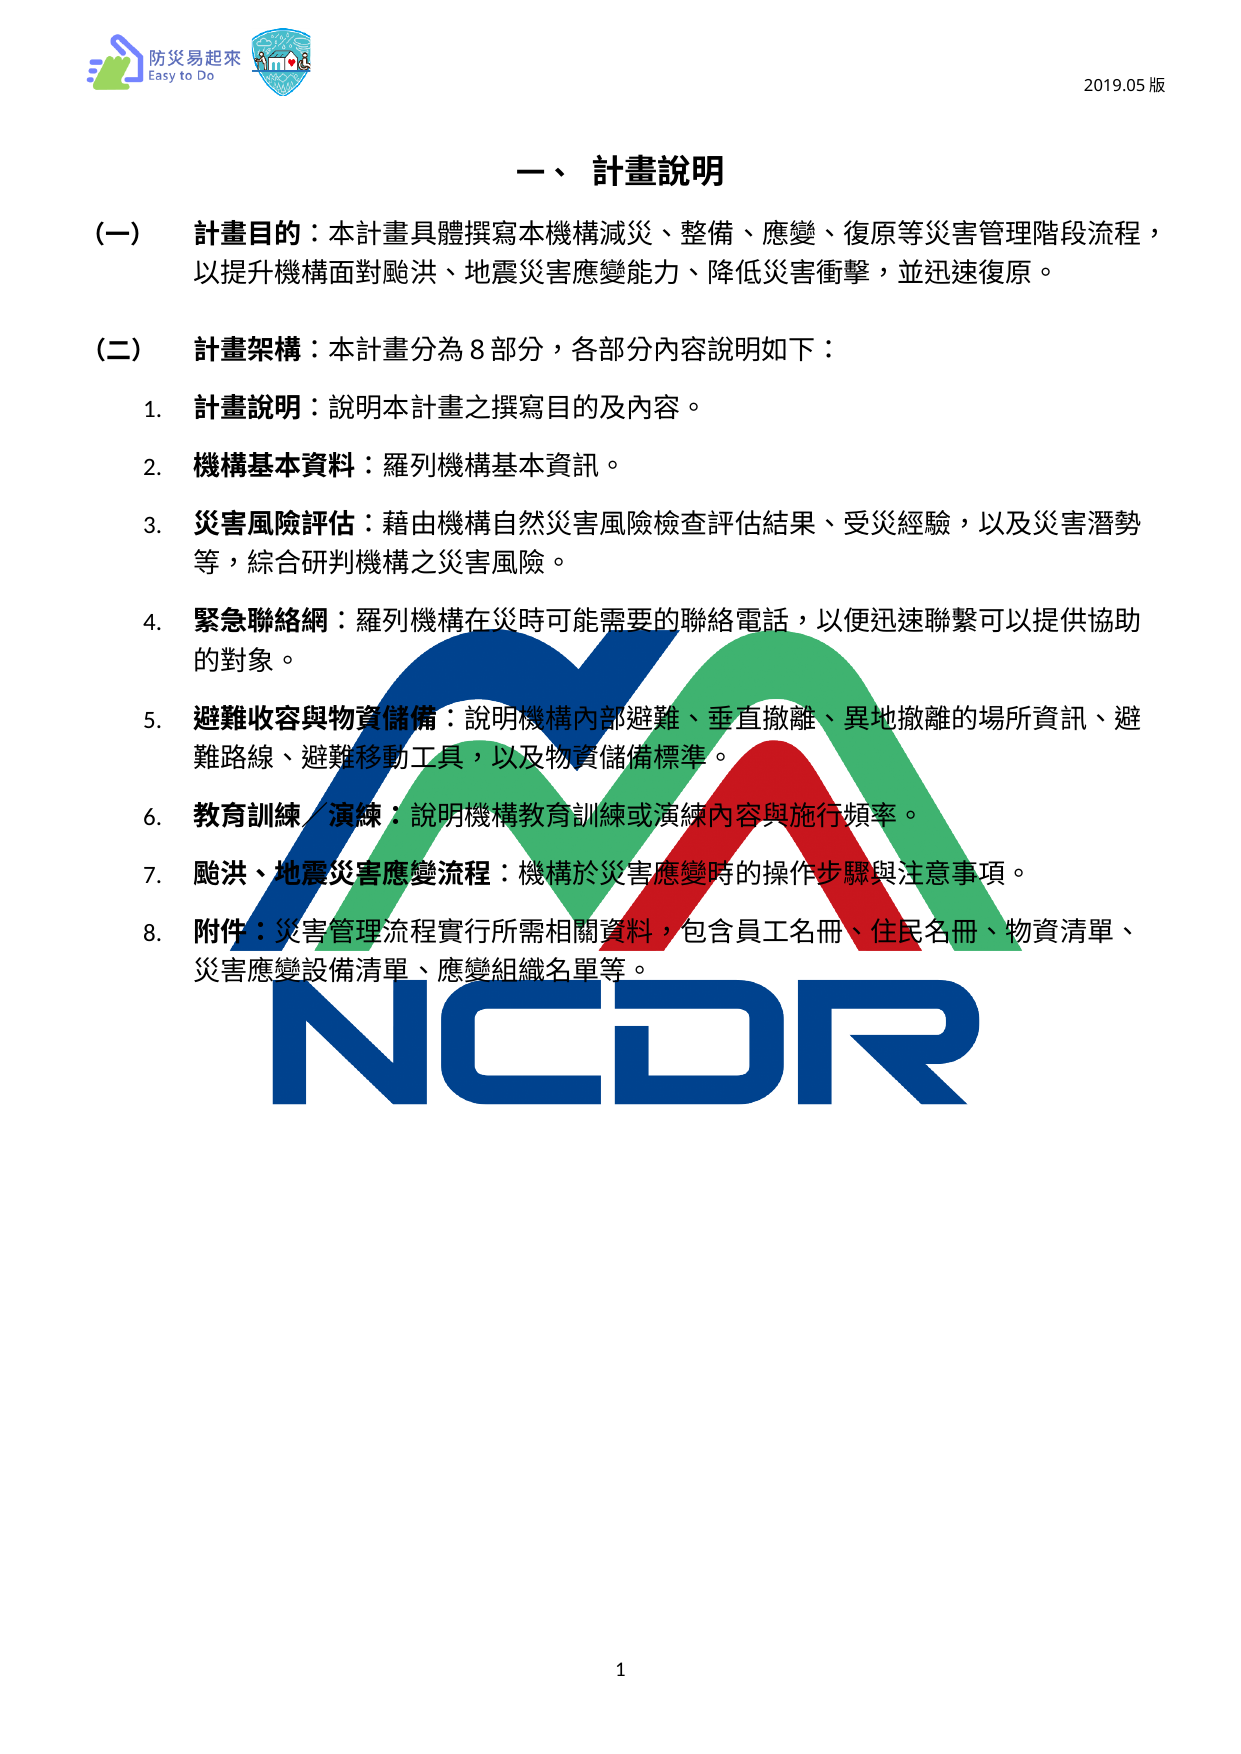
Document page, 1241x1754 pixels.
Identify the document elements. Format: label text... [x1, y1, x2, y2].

list 計畫說明：說明本計畫之撰寫目的及內容。 [143, 386, 1165, 425]
list 計畫目的：本計畫具體撰寫本機構減災、整備、應變、復原等災害管理階段流程，以提升機構面對颱洪、地震災害應變能力、降低災害衝擊，並迅速復原。 [81, 212, 1165, 290]
picture [203, 775, 1037, 794]
picture [260, 28, 274, 32]
picture [203, 678, 1037, 697]
list 緊急聯絡網：羅列機構在災時可能需要的聯絡電話，以便迅速聯繫可以提供協助的對象。 [143, 599, 1165, 678]
picture [260, 78, 279, 97]
list 災害風險評估：藉由機構自然災害風險檢查評估結果、受災經驗，以及災害潛勢等，綜合研判機構之災害風險。 [143, 502, 1165, 581]
picture [203, 891, 1037, 910]
list 附件：災害管理流程實行所需相關資料，包含員工名冊、住民名冊、物資清單、災害應變設備清單、應變組織名單等。 [143, 910, 1165, 988]
list 颱洪、地震災害應變流程：機構於災害應變時的操作步驟與注意事項。 [143, 852, 1165, 891]
list 教育訓練／演練：說明機構教育訓練或演練內容與施行頻率。 [143, 794, 1165, 833]
list 計畫架構：本計畫分為8部分，各部分內容說明如下： [81, 328, 1165, 367]
subtitle 計畫說明 [75, 145, 1165, 193]
picture [203, 988, 1037, 1123]
picture [203, 833, 1037, 852]
list 避難收容與物資儲備：說明機構內部避難、垂直撤離、異地撤離的場所資訊、避難路線、避難移動工具，以及物資儲備標準。 [143, 697, 1165, 775]
picture [260, 28, 315, 97]
list 機構基本資料：羅列機構基本資訊。 [143, 444, 1165, 483]
picture [86, 29, 250, 97]
